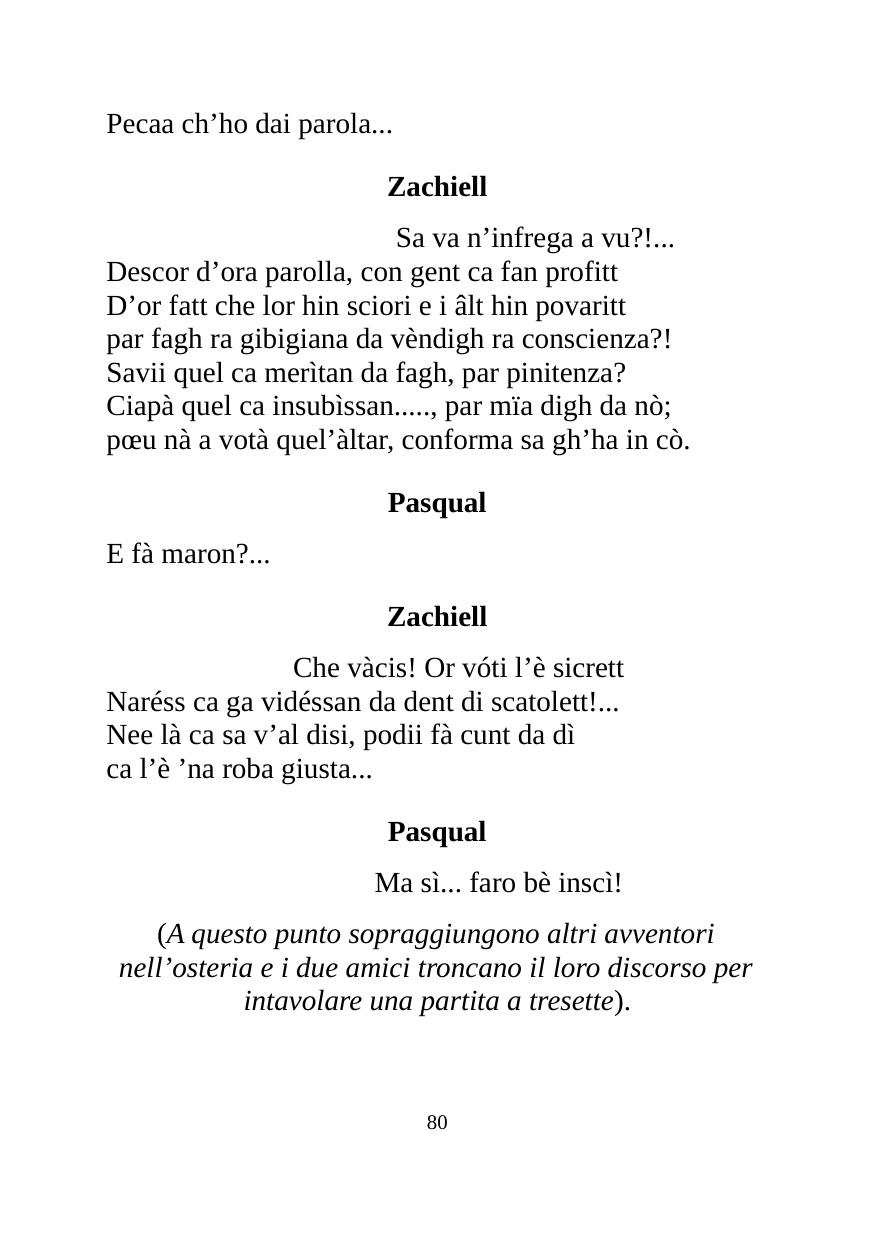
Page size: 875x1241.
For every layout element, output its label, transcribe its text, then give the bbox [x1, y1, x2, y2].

text (A questo punto sopraggiungono altri avventori nell’osteria e i due amici troncano il loro discorso per intavolare una partita a tresette). [106, 916, 768, 1017]
text Ciapà quel ca insubìssan....., par mïa digh da nò; [106, 388, 768, 422]
text D’or fatt che lor hin sciori e i âlt hin povaritt [106, 288, 768, 321]
text Zachiell [106, 169, 768, 203]
text Savii quel ca merìtan da fagh, par pinitenza? [106, 355, 768, 388]
text Pecaa ch’ho dai parola... [106, 106, 768, 140]
text Naréss ca ga vidéssan da dent di scatolett!... [106, 684, 768, 717]
text E fà maron?... [106, 536, 768, 569]
text Pasqual [106, 814, 768, 847]
text ca l’è ’na roba giusta... [106, 751, 768, 784]
text pœu nà a votà quel’àltar, conforma sa gh’ha in cò. [106, 422, 768, 455]
text Pasqual [106, 485, 768, 518]
text Che vàcis! Or vóti l’è sicrett [106, 650, 768, 684]
text Ma sì... faro bè inscì! [106, 865, 768, 899]
text Sa va n’infrega a vu?!... [106, 221, 768, 254]
text Nee là ca sa v’al disi, podii fà cunt da dì [106, 717, 768, 751]
text Descor d’ora parolla, con gent ca fan profitt [106, 254, 768, 288]
text Zachiell [106, 599, 768, 633]
text par fagh ra gibigiana da vèndigh ra conscienza?! [106, 321, 768, 355]
